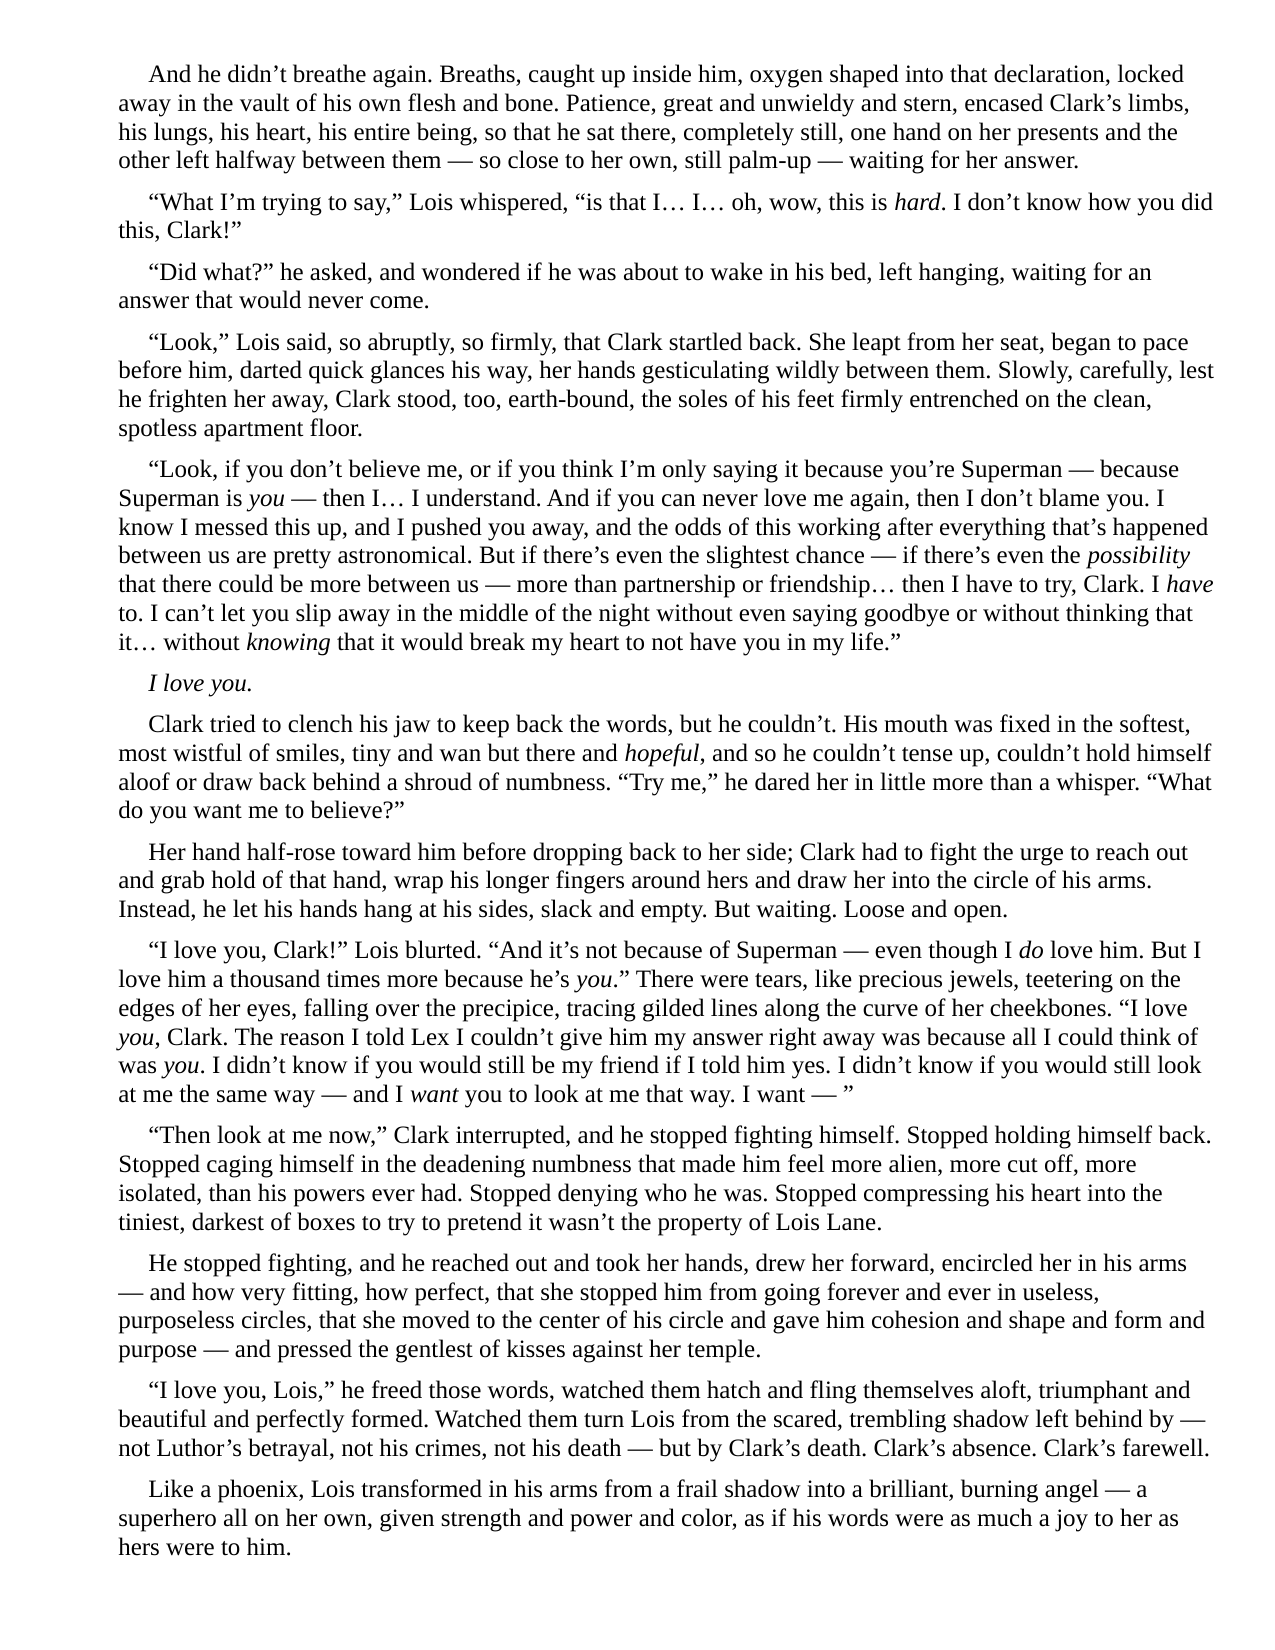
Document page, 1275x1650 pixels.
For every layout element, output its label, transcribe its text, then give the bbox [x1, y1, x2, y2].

text “I love you, Clark!” Lois blurted. “And it’s not because of Superman — even though I do love him. But I love him a thousand times more because he’s you.” There were tears, like precious jewels, teetering on the edges of her eyes, falling over the precipice, tracing gilded lines along the curve of her cheekbones. “I love you, Clark. The reason I told Lex I couldn’t give him my answer right away was because all I could think of was you. I didn’t know if you would still be my friend if I told him yes. I didn’t know if you would still look at me the same way — and I want you to look at me that way. I want — ” [118, 935, 1216, 1108]
text I love you. [118, 668, 1216, 697]
text “Then look at me now,” Clark interrupted, and he stopped fighting himself. Stopped holding himself back. Stopped caging himself in the deadening numbness that made him feel more alien, more cut off, more isolated, than his powers ever had. Stopped denying who he was. Stopped compressing his heart into the tiniest, darkest of boxes to try to pretend it wasn’t the property of Lois Lane. [118, 1120, 1216, 1235]
text And he didn’t breathe again. Breaths, caught up inside him, oxygen shaped into that declaration, locked away in the vault of his own flesh and bone. Patience, great and unwieldy and stern, encased Clark’s limbs, his lungs, his heart, his entire being, so that he sat there, completely still, one hand on her presents and the other left halfway between them — so close to her own, still palm-up — waiting for her answer. [118, 59, 1216, 174]
text He stopped fighting, and he reached out and took her hands, drew her forward, encircled her in his arms — and how very fitting, how perfect, that she stopped him from going forever and ever in useless, purposeless circles, that she moved to the center of his circle and gave him cohesion and shape and form and purpose — and pressed the gentlest of kisses against her temple. [118, 1248, 1216, 1363]
text “Did what?” he asked, and wondered if he was about to wake in his bed, left hanging, waiting for an answer that would never come. [118, 257, 1216, 314]
text Like a phoenix, Lois transformed in his arms from a frail shadow into a brilliant, burning angel — a superhero all on her own, given strength and power and color, as if his words were as much a joy to her as hers were to him. [118, 1474, 1216, 1560]
text Clark tried to clench his jaw to keep back the words, but he couldn’t. His mouth was fixed in the softest, most wistful of smiles, tiny and wan but there and hopeful, and so he couldn’t tense up, couldn’t hold himself aloof or draw back behind a shroud of numbness. “Try me,” he dared her in little more than a whisper. “What do you want me to believe?” [118, 709, 1216, 824]
text “I love you, Lois,” he freed those words, watched them hatch and fling themselves aloft, triumphant and beautiful and perfectly formed. Watched them turn Lois from the scared, trembling shadow left behind by — not Luthor’s betrayal, not his crimes, not his death — but by Clark’s death. Clark’s absence. Clark’s farewell. [118, 1375, 1216, 1462]
text “Look,” Lois said, so abruptly, so firmly, that Clark startled back. She leapt from her seat, began to pace before him, darted quick glances his way, her hands gesticulating wildly between them. Slowly, carefully, lest he frighten her away, Clark stood, too, earth-bound, the soles of his feet firmly entrenched on the clean, spotless apartment floor. [118, 327, 1216, 442]
text “Look, if you don’t believe me, or if you think I’m only saying it because you’re Superman — because Superman is you — then I… I understand. And if you can never love me again, then I don’t blame you. I know I messed this up, and I pushed you away, and the odds of this working after everything that’s happened between us are pretty astronomical. But if there’s even the slightest chance — if there’s even the possibility that there could be more between us — more than partnership or friendship… then I have to try, Clark. I have to. I can’t let you slip away in the middle of the night without even saying goodbye or without thinking that it… without knowing that it would break my heart to not have you in my life.” [118, 454, 1216, 655]
text Her hand half-rose toward him before dropping back to her side; Clark had to fight the urge to reach out and grab hold of that hand, wrap his longer fingers around hers and draw her into the circle of his arms. Instead, he let his hands hang at his sides, slack and empty. But waiting. Loose and open. [118, 837, 1216, 923]
text “What I’m trying to say,” Lois whispered, “is that I… I… oh, wow, this is hard. I don’t know how you did this, Clark!” [118, 187, 1216, 244]
